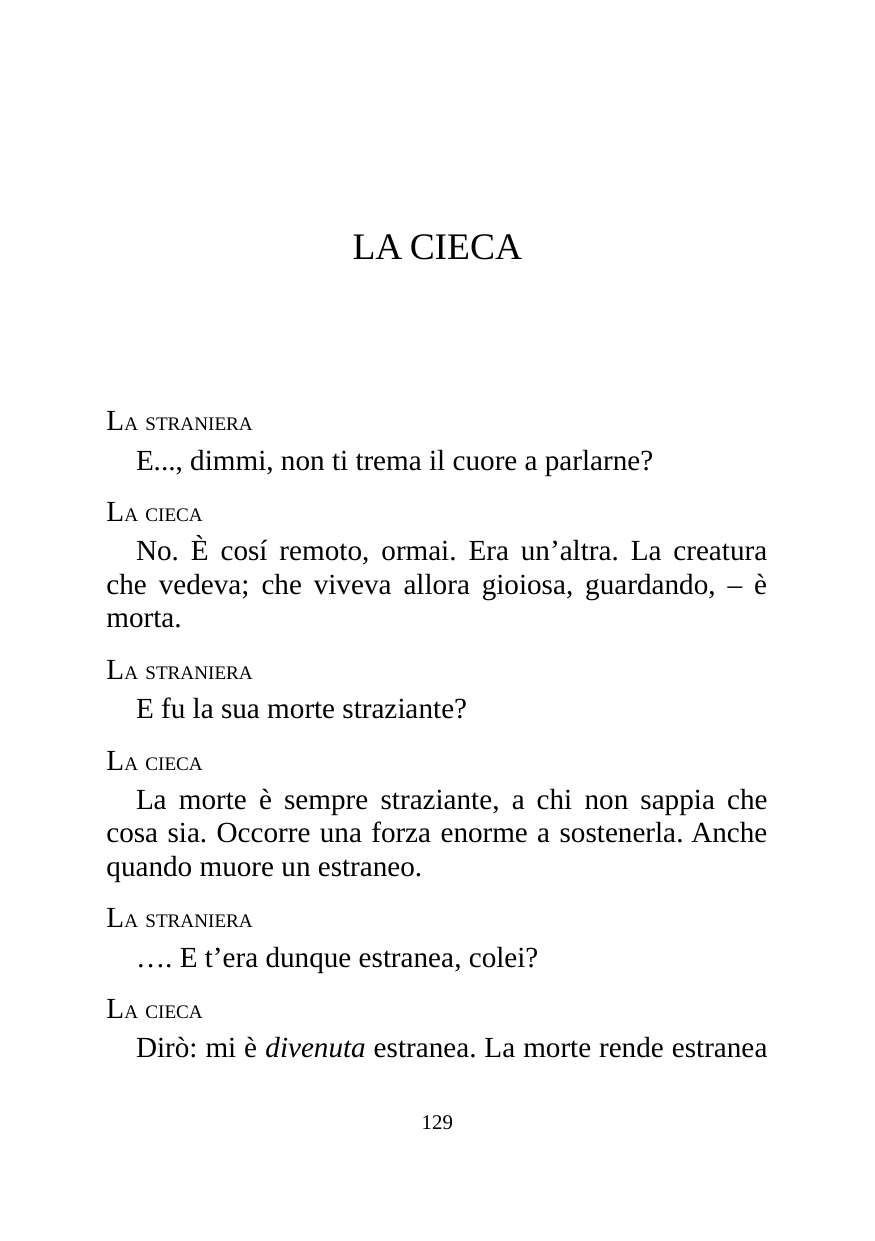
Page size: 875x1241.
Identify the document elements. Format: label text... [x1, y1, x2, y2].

text La morte è sempre straziante, a chi non sappia che cosa sia. Occorre una forza enorme a sostenerla. Anche quando muore un estraneo. [106, 782, 768, 883]
text La straniera [106, 403, 768, 437]
text La cieca [106, 743, 768, 776]
text E fu la sua morte straziante? [106, 691, 768, 725]
text La straniera [106, 652, 768, 685]
text E..., dimmi, non ti trema il cuore a parlarne? [106, 443, 768, 476]
text Dirò: mi è divenuta estranea. La morte rende estranea [106, 1031, 768, 1064]
subtitle LA CIECA [106, 224, 768, 267]
text La cieca [106, 494, 768, 528]
text …. E t’era dunque estranea, colei? [106, 940, 768, 973]
text La straniera [106, 900, 768, 934]
text La cieca [106, 991, 768, 1025]
text No. È cosí remoto, ormai. Era un’altra. La creatura che vedeva; che viveva allora gioiosa, guardando, – è morta. [106, 533, 768, 634]
